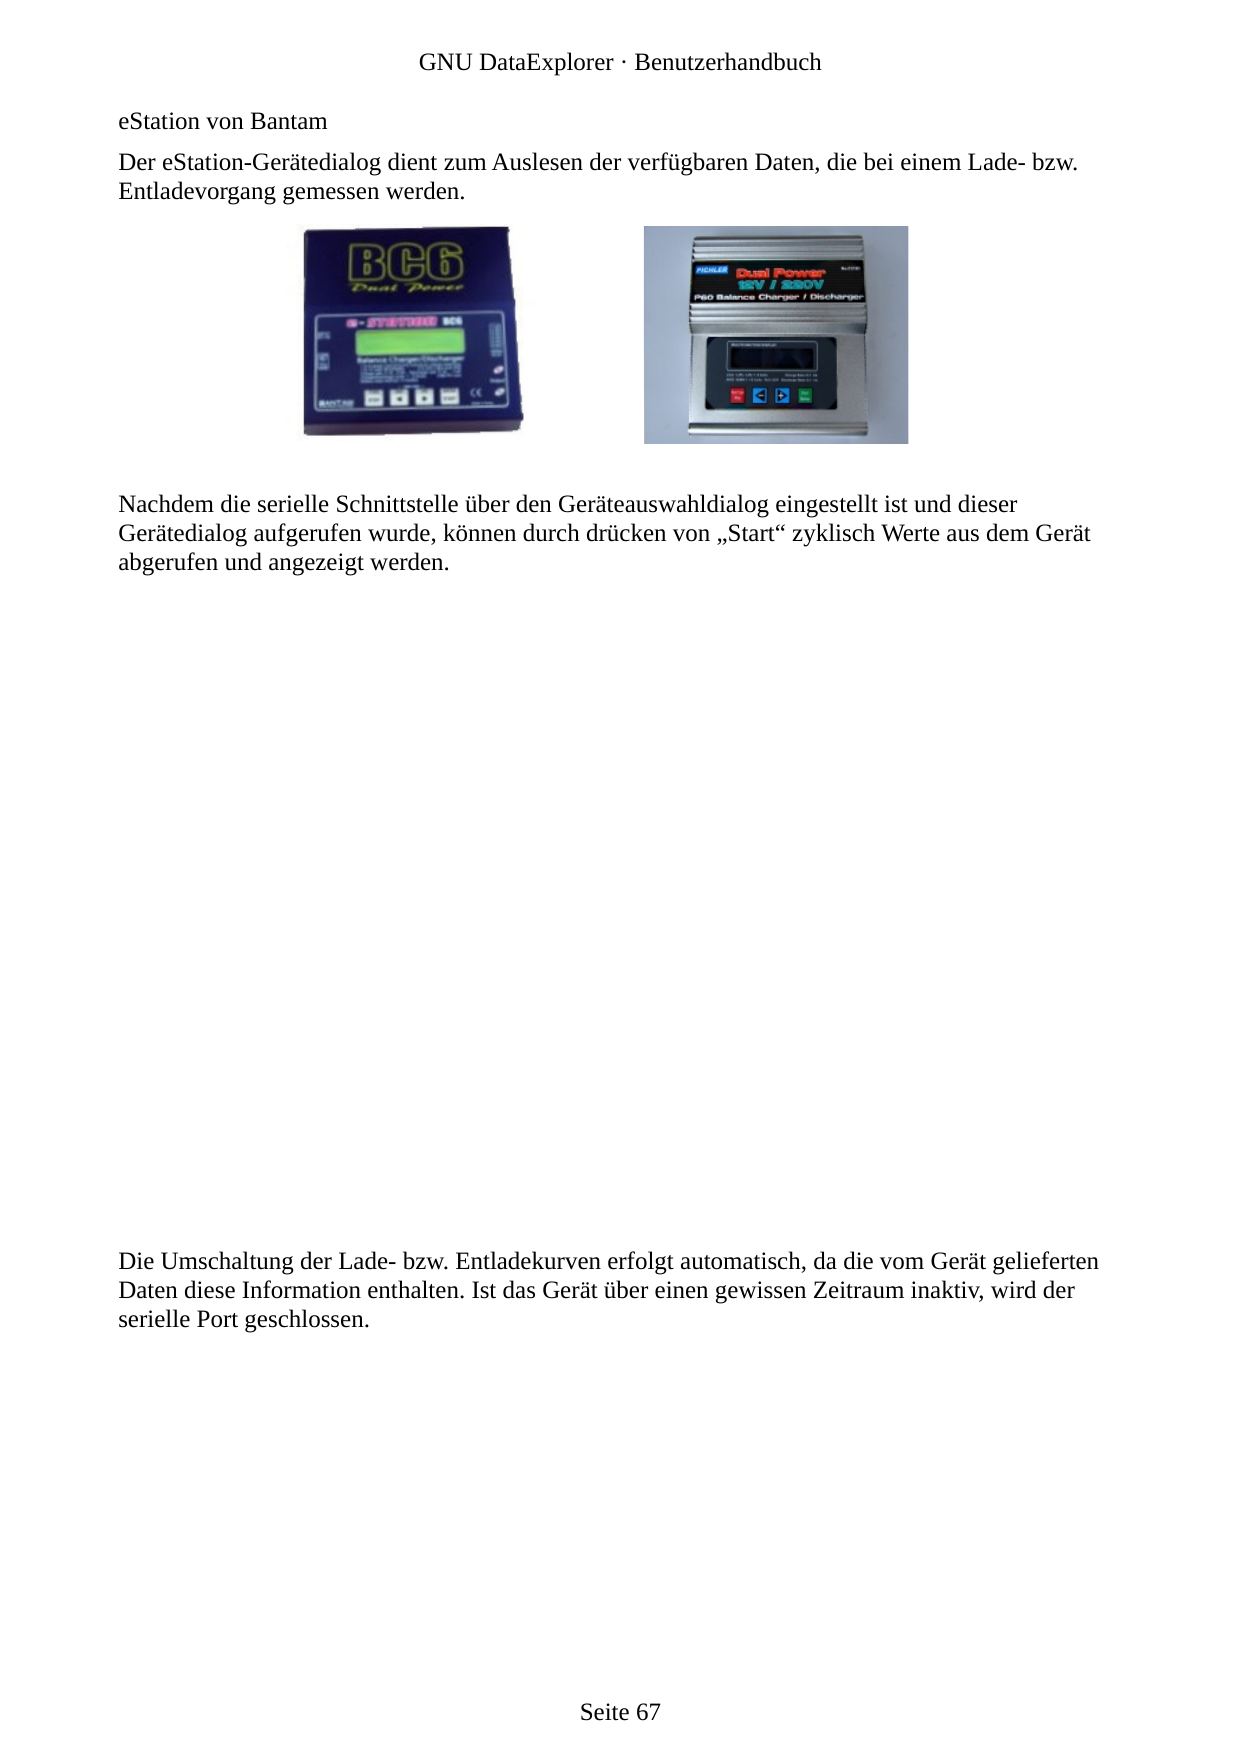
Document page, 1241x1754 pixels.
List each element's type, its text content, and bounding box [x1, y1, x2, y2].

text Der eStation-Gerätedialog dient zum Auslesen der verfügbaren Daten, die bei einem Lade- bzw. Entladevorgang gemessen werden. [118, 147, 1122, 205]
picture [643, 226, 909, 444]
text Nachdem die serielle Schnittstelle über den Geräteauswahldialog eingestellt ist und dieser Gerätedialog aufgerufen wurde, können durch drücken von „Start“ zyklisch Werte aus dem Gerät abgerufen und angezeigt werden. [118, 489, 1122, 576]
picture [265, 224, 568, 441]
text Die Umschaltung der Lade- bzw. Entladekurven erfolgt automatisch, da die vom Gerät gelieferten Daten diese Information enthalten. Ist das Gerät über einen gewissen Zeitraum inaktiv, wird der serielle Port geschlossen. [118, 1246, 1122, 1332]
